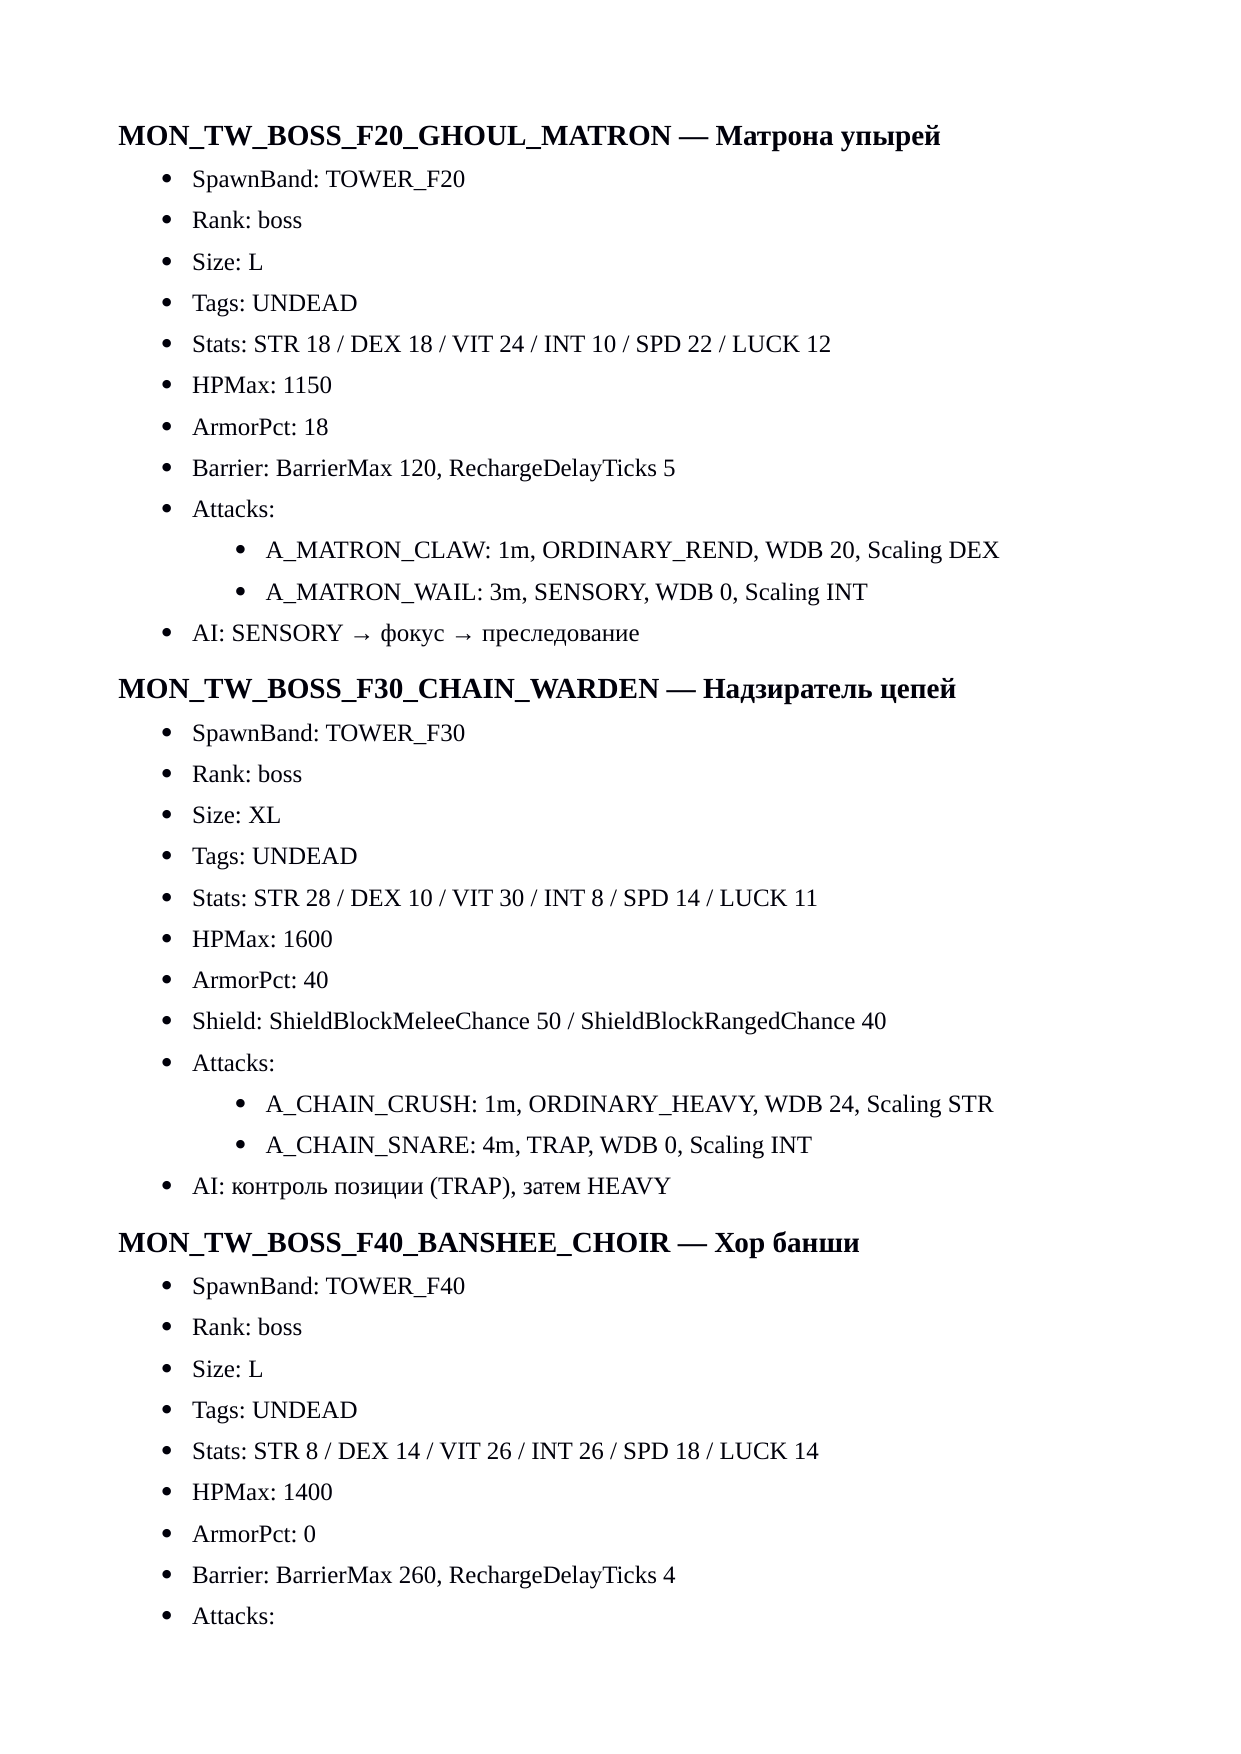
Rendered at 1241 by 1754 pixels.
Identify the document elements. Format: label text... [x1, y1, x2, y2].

list AI: контроль позиции (TRAP), затем HEAVY [162, 1171, 1122, 1200]
subtitle MON_TW_BOSS_F20_GHOUL_MATRON — Матрона упырей [118, 118, 1122, 152]
list Rank: boss [162, 759, 1122, 788]
list Attacks: [162, 494, 1122, 523]
list HPMax: 1400 [162, 1477, 1122, 1506]
list Tags: UNDEAD [162, 288, 1122, 317]
list Size: XL [162, 800, 1122, 829]
list Tags: UNDEAD [162, 841, 1122, 870]
list Stats: STR 8 / DEX 14 / VIT 26 / INT 26 / SPD 18 / LUCK 14 [162, 1436, 1122, 1465]
list Shield: ShieldBlockMeleeChance 50 / ShieldBlockRangedChance 40 [162, 1006, 1122, 1035]
subtitle MON_TW_BOSS_F40_BANSHEE_CHOIR — Хор банши [118, 1225, 1122, 1259]
list Stats: STR 18 / DEX 18 / VIT 24 / INT 10 / SPD 22 / LUCK 12 [162, 329, 1122, 358]
list HPMax: 1150 [162, 370, 1122, 399]
list A_CHAIN_CRUSH: 1m, ORDINARY_HEAVY, WDB 24, Scaling STR [236, 1089, 1122, 1118]
list ArmorPct: 18 [162, 412, 1122, 440]
list Size: L [162, 247, 1122, 275]
list SpawnBand: TOWER_F20 [162, 164, 1122, 193]
subtitle MON_TW_BOSS_F30_CHAIN_WARDEN — Надзиратель цепей [118, 672, 1122, 705]
list Tags: UNDEAD [162, 1395, 1122, 1424]
list ArmorPct: 0 [162, 1519, 1122, 1547]
list SpawnBand: TOWER_F40 [162, 1271, 1122, 1300]
list A_CHAIN_SNARE: 4m, TRAP, WDB 0, Scaling INT [236, 1130, 1122, 1159]
list Rank: boss [162, 205, 1122, 234]
list HPMax: 1600 [162, 924, 1122, 953]
list Rank: boss [162, 1312, 1122, 1341]
list AI: SENSORY → фокус → преследование [162, 618, 1122, 647]
list Stats: STR 28 / DEX 10 / VIT 30 / INT 8 / SPD 14 / LUCK 11 [162, 883, 1122, 911]
list ArmorPct: 40 [162, 965, 1122, 994]
list A_MATRON_CLAW: 1m, ORDINARY_REND, WDB 20, Scaling DEX [236, 535, 1122, 564]
list Barrier: BarrierMax 120, RechargeDelayTicks 5 [162, 453, 1122, 482]
list Attacks: [162, 1601, 1122, 1630]
list Barrier: BarrierMax 260, RechargeDelayTicks 4 [162, 1560, 1122, 1589]
list Attacks: [162, 1048, 1122, 1076]
list A_MATRON_WAIL: 3m, SENSORY, WDB 0, Scaling INT [236, 577, 1122, 605]
list Size: L [162, 1354, 1122, 1382]
list SpawnBand: TOWER_F30 [162, 718, 1122, 746]
